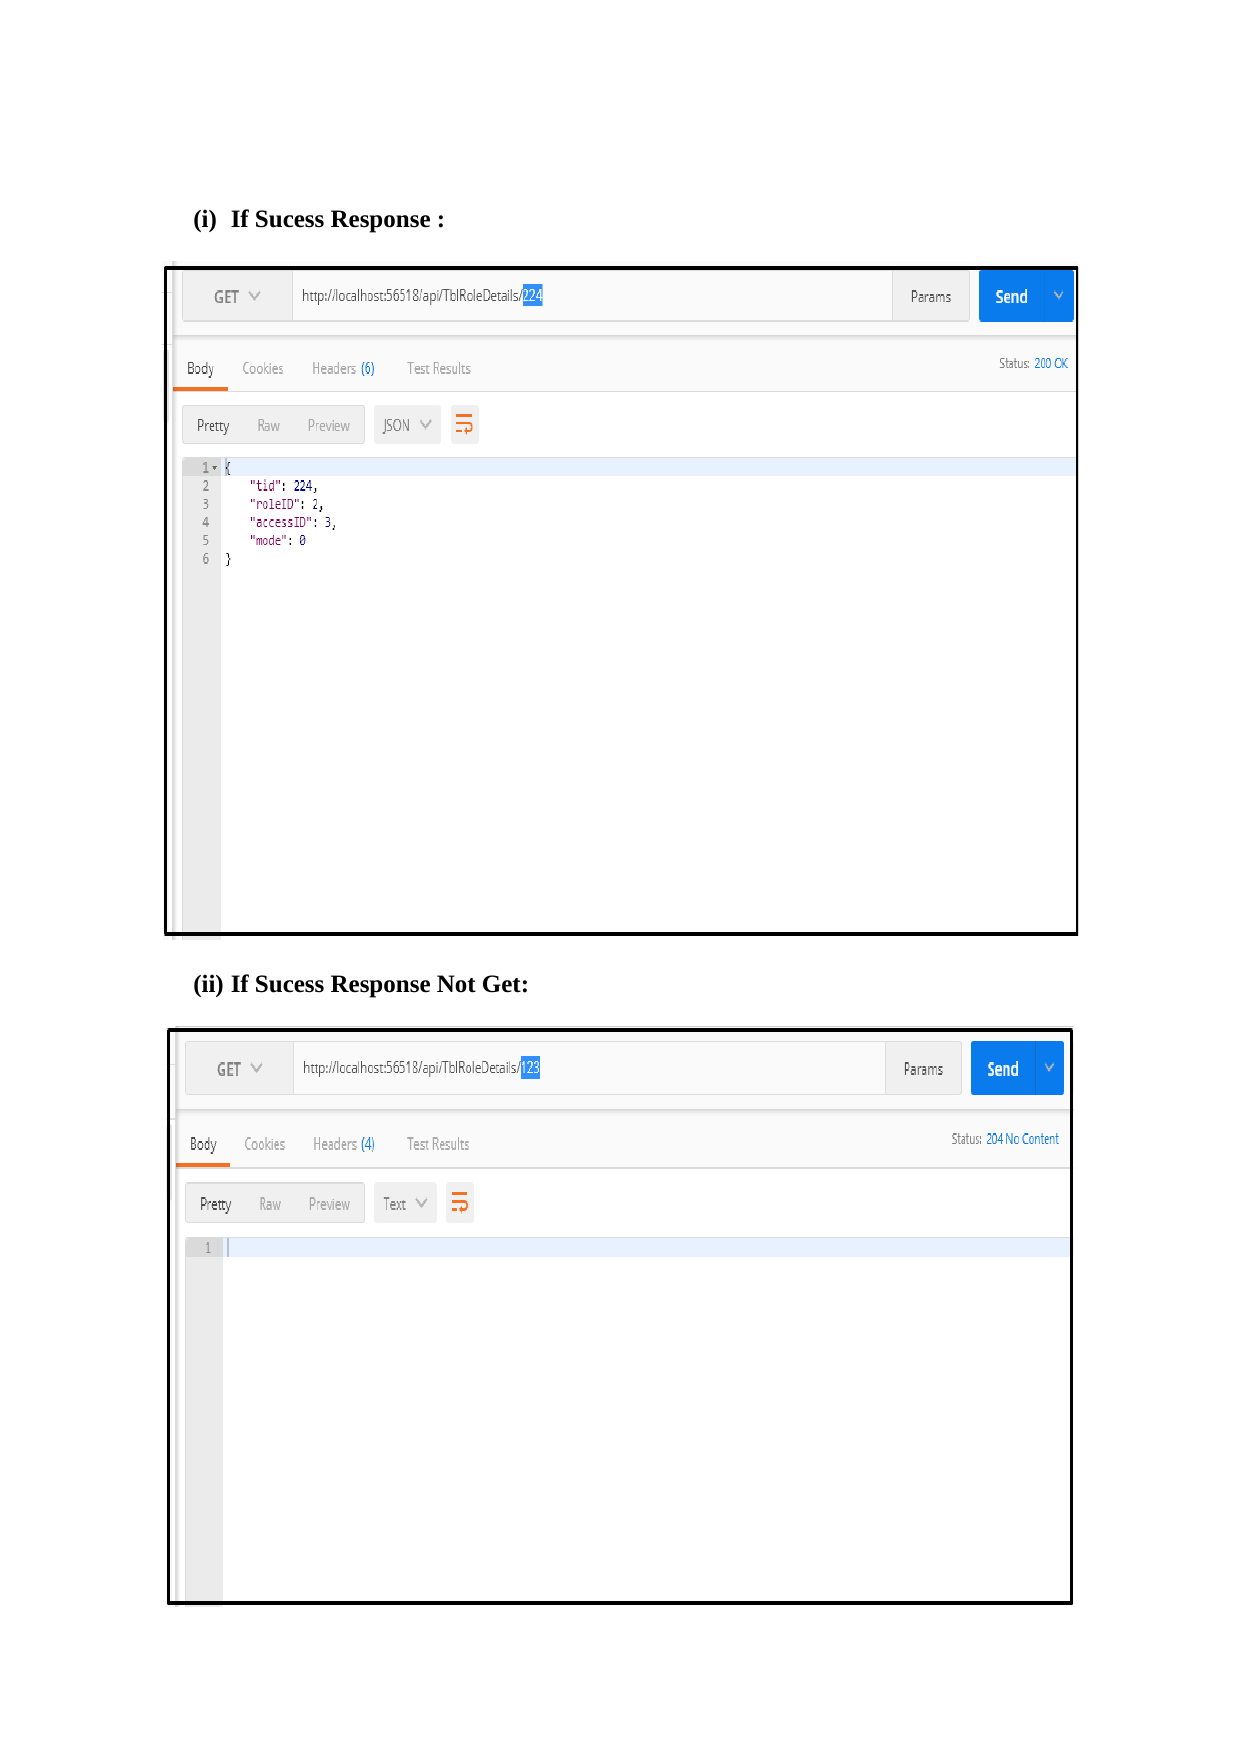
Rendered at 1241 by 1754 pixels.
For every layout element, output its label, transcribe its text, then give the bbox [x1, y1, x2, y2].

picture [166, 1026, 1074, 1607]
list If Sucess Response : [193, 204, 1122, 233]
list If Sucess Response Not Get: [193, 969, 1122, 997]
picture [161, 261, 1079, 940]
